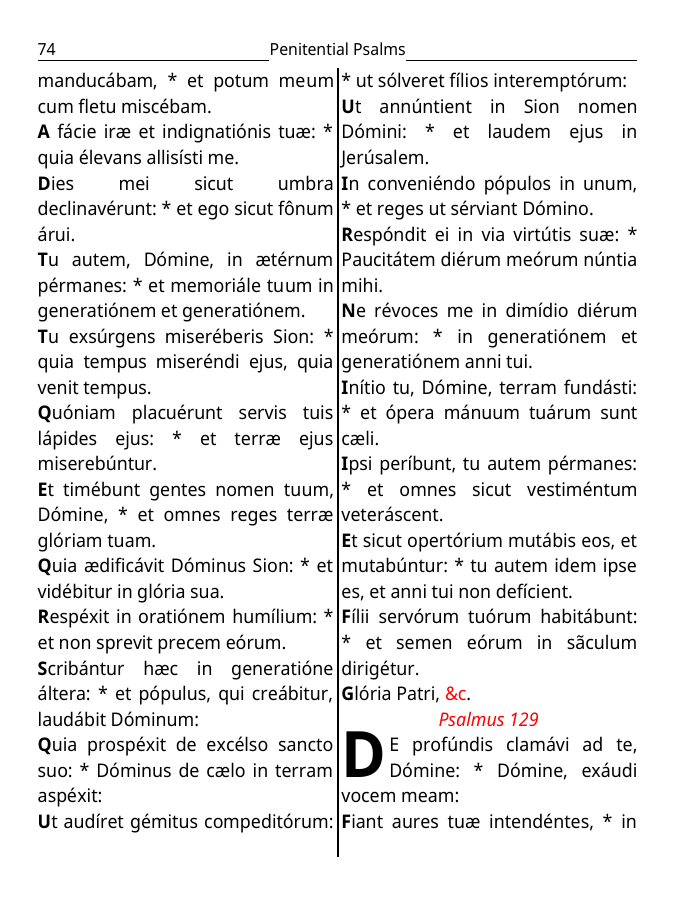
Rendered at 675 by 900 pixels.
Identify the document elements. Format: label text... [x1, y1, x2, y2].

text * ut sólveret fílios interemptórum: [341, 68, 637, 93]
text Ut annúntient in Sion nomen Dómini: * et laudem ejus in Jerúsalem. [341, 93, 637, 170]
text In conveniéndo pópulos in unum, * et reges ut sérviant Dómino. [341, 170, 637, 221]
text Tu autem, Dómine, in ætérnum pérmanes: * et memoriále tu­um in generatiónem et generatiónem. [37, 246, 334, 323]
text Glória Patri, &c. [341, 680, 637, 706]
text Quia ædificávit Dóminus Sion: * et vidébitur in glória sua. [37, 553, 334, 604]
text Dies mei sicut umbra declinavérunt: * et ego sicut fônum árui. [37, 170, 334, 246]
text Et timébunt gentes nomen tu­um, Dómine, * et omnes reges terræ glóriam tu­am. [37, 476, 334, 553]
text Inítio tu, Dómine, terram fundásti: * et ópera mánuum tuárum sunt cæli. [341, 374, 637, 451]
text manducábam, * et potum me­um cum fletu miscébam. [37, 68, 334, 119]
text A fácie iræ et indignatiónis tuæ: * quia élevans allisísti me. [37, 119, 334, 170]
text Respéxit in oratiónem humílium: * et non sprevit precem eórum. [37, 604, 334, 655]
text Ne révoces me in dimídio diérum meórum: * in generatiónem et generatiónem anni tui. [341, 297, 637, 374]
text Tu exsúrgens miseréberis Sion: * quia tempus miseréndi ejus, quia venit tempus. [37, 323, 334, 399]
text Psalmus 129 [341, 706, 637, 731]
text Respóndit ei in via virtútis suæ: * Paucitátem diérum meórum núntia mi­hi. [341, 221, 637, 297]
text Scribántur hæc in generatióne áltera: * et pópulus, qui creábitur, laudábit Dóminum: [37, 655, 334, 731]
text Et sicut opertórium mutábis eos, et mutabúntur: * tu autem idem ipse es, et anni tui non defícient. [341, 527, 637, 604]
text Quóniam placuérunt servis tuis lápides ejus: * et terræ ejus miserebúntur. [37, 399, 334, 476]
text Ipsi períbunt, tu autem pérmanes: * et omnes sicut vestiméntum veteráscent. [341, 451, 637, 527]
text Ut audíret gémitus compeditórum: [37, 808, 334, 833]
text Quia prospéxit de excélso sancto suo: * Dóminus de cælo in terram aspéxit: [37, 731, 334, 808]
text DE profúndis clamávi ad te, Dómine: * Dómine, exáudi vocem me­am: Fiant aures tuæ intendéntes, * in [341, 731, 637, 833]
text Fílii servórum tuórum habitábunt: * et semen eórum in sãculum dirigétur. [341, 604, 637, 680]
